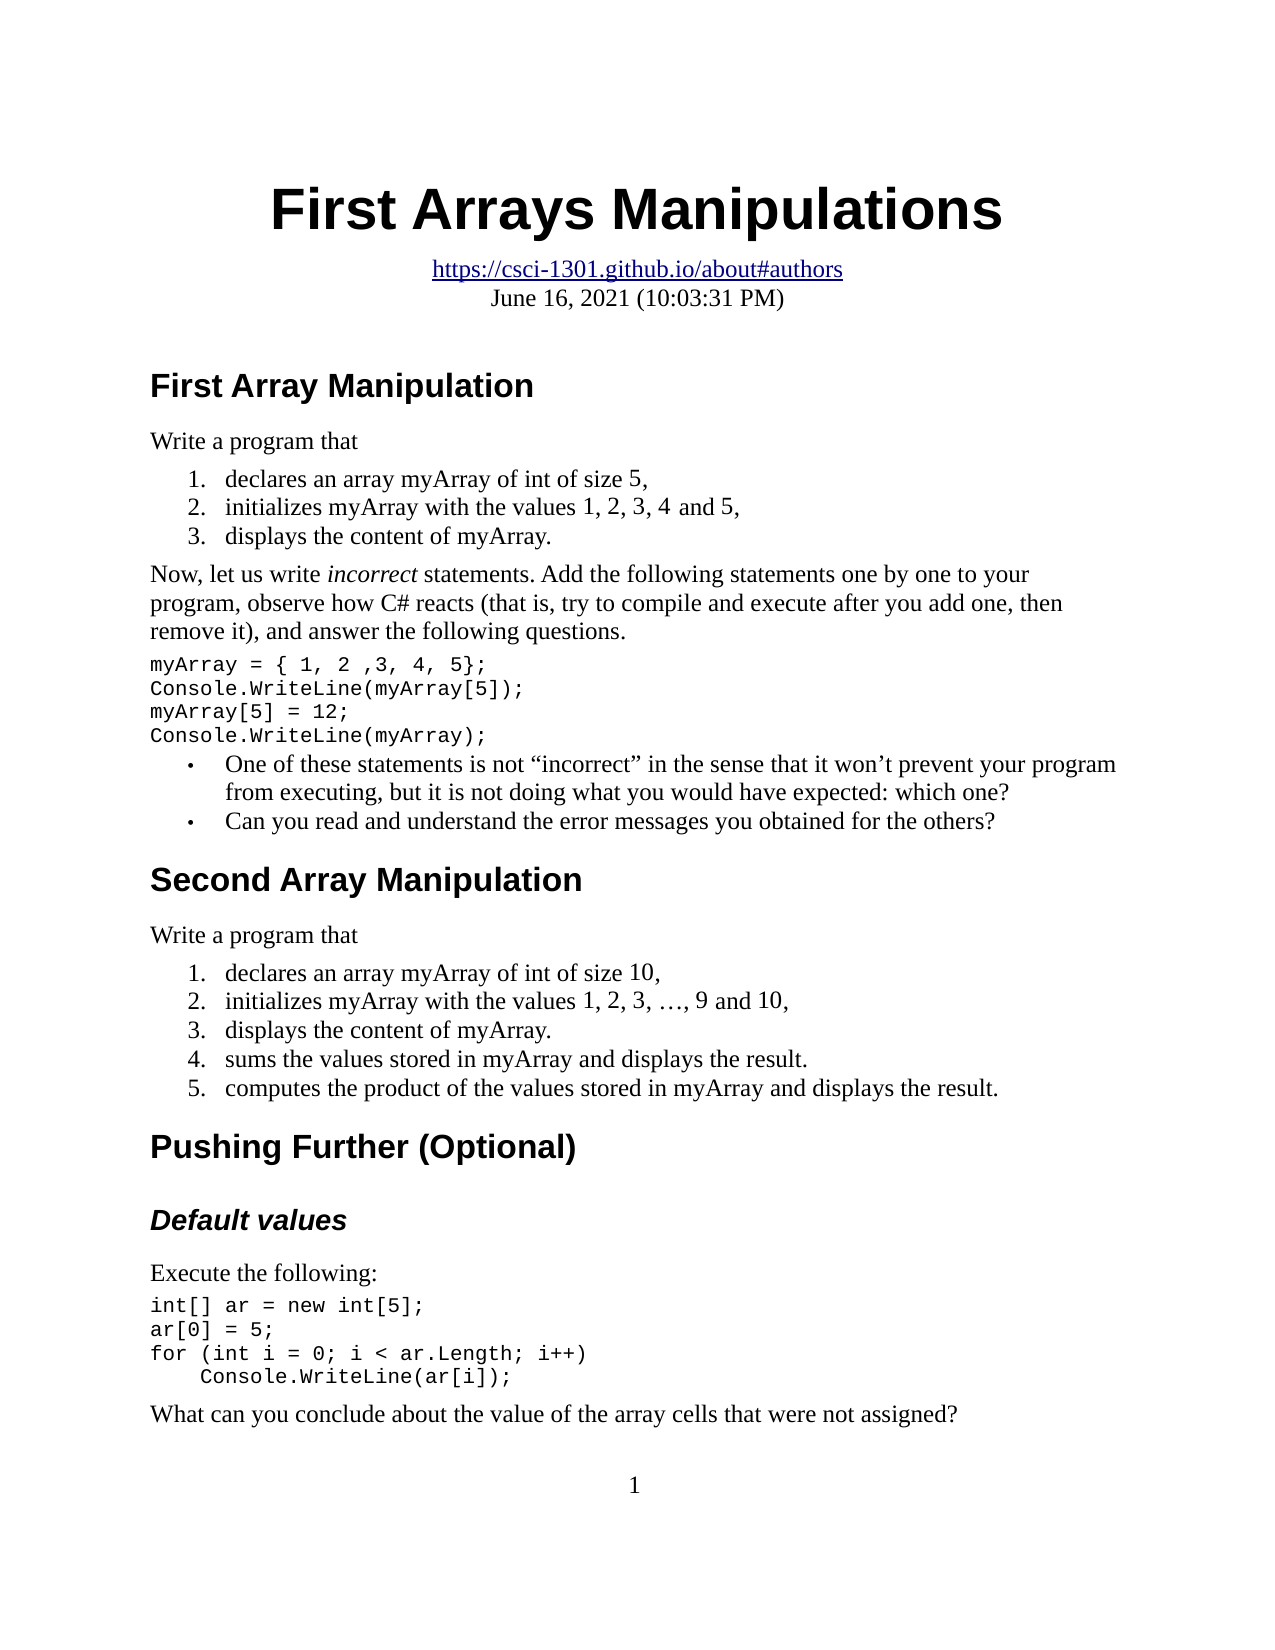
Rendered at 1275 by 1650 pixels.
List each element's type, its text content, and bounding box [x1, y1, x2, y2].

text Execute the following: [150, 1258, 1125, 1286]
list declares an array myArray of int of size , [187, 464, 1125, 492]
list displays the content of myArray. [187, 521, 1125, 550]
subtitle Second Array Manipulation [150, 860, 1125, 898]
text Console.WriteLine(ar[i]); [150, 1366, 1125, 1390]
list initializes myArray with the values , , , …, and , [187, 986, 1125, 1015]
text https://csci-1301.github.io/about#authors [150, 254, 1125, 283]
list One of these statements is not “incorrect” in the sense that it won’t prevent your program from executing, but it is not doing what you would have expected: which one? [187, 749, 1125, 806]
subtitle First Array Manipulation [150, 366, 1125, 404]
text myArray = { 1, 2 ,3, 4, 5}; [150, 654, 1125, 678]
list Can you read and understand the error messages you obtained for the others? [187, 806, 1125, 835]
text Write a program that [150, 920, 1125, 949]
list displays the content of myArray. [187, 1015, 1125, 1044]
list computes the product of the values stored in myArray and displays the result. [187, 1073, 1125, 1101]
text int[] ar = new int[5]; [150, 1295, 1125, 1319]
subtitle Default values [150, 1203, 1125, 1236]
text June 16, 2021 (10:03:31 PM) [150, 283, 1125, 312]
text Console.WriteLine(myArray[5]); [150, 678, 1125, 701]
text Write a program that [150, 426, 1125, 455]
text Console.WriteLine(myArray); [150, 725, 1125, 749]
list initializes myArray with the values , , , and , [187, 492, 1125, 521]
text What can you conclude about the value of the array cells that were not assigned? [150, 1399, 1125, 1428]
list declares an array myArray of int of size , [187, 958, 1125, 986]
text ar[0] = 5; [150, 1319, 1125, 1343]
title First Arrays Manipulations [150, 175, 1125, 242]
text Now, let us write incorrect statements. Add the following statements one by one to your program, observe how C# reacts (that is, try to compile and execute after you add one, then remove it), and answer the following questions. [150, 559, 1125, 645]
subtitle Pushing Further (Optional) [150, 1126, 1125, 1165]
text myArray[5] = 12; [150, 701, 1125, 725]
text for (int i = 0; i < ar.Length; i++) [150, 1343, 1125, 1366]
list sums the values stored in myArray and displays the result. [187, 1044, 1125, 1073]
